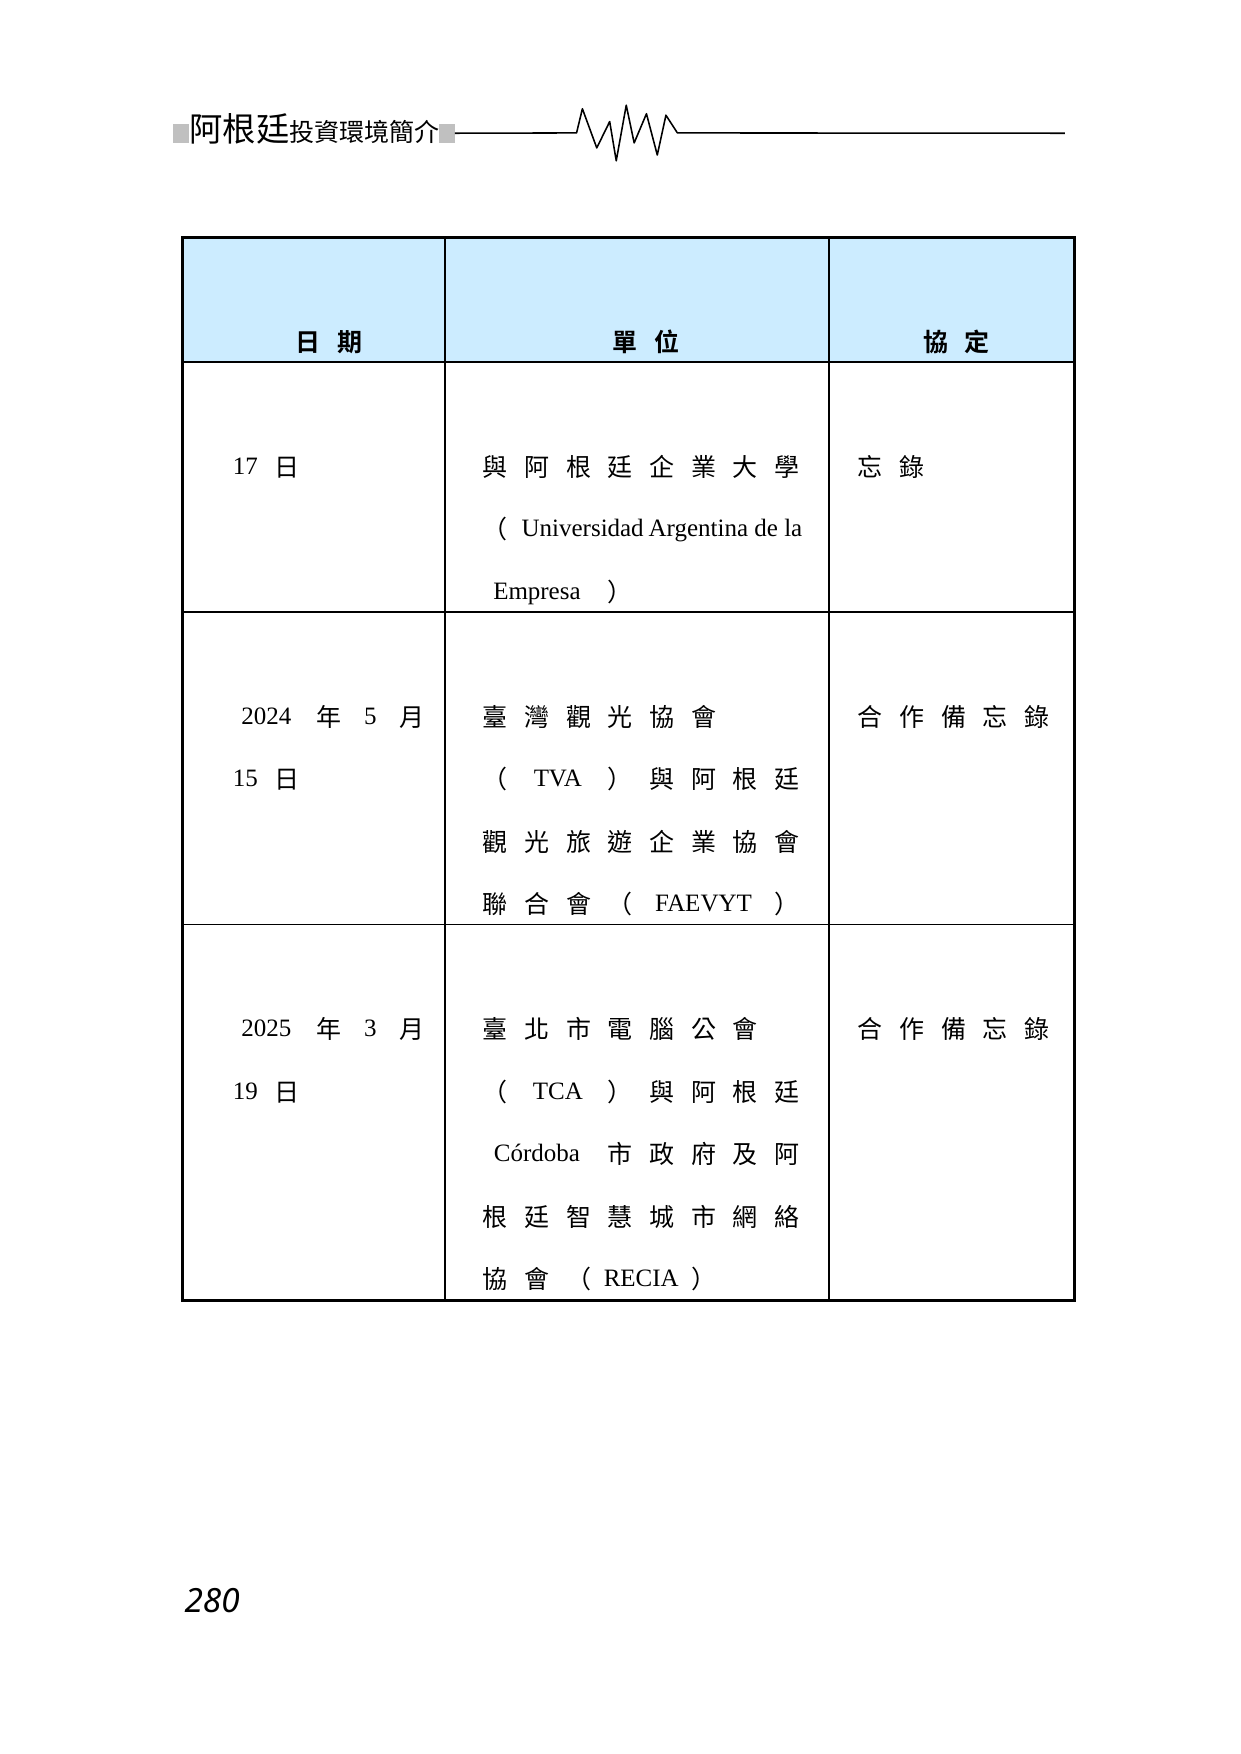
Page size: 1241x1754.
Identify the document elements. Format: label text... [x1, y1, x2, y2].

table_cell 合作備忘錄 [830, 613, 1073, 924]
table_header 日期 [184, 239, 444, 361]
table_header 協定 [830, 239, 1073, 361]
table_cell 17日 [184, 363, 444, 611]
table_cell 與阿根廷企業大學（Universidad Argentina de la Empresa） [446, 363, 828, 611]
table_cell 合作備忘錄 [830, 925, 1073, 1299]
table_header 單位 [446, 239, 828, 361]
table_cell 臺北市電腦公會（TCA）與阿根廷Córdoba市政府及阿根廷智慧城市網絡協會（RECIA） [446, 925, 828, 1299]
table_cell 忘錄 [830, 363, 1073, 611]
table_cell 2024年5月15日 [184, 613, 444, 924]
table_cell 臺灣觀光協會（TVA）與阿根廷觀光旅遊企業協會聯合會（FAEVYT） [446, 613, 828, 924]
table_cell 2025年3月19日 [184, 925, 444, 1299]
